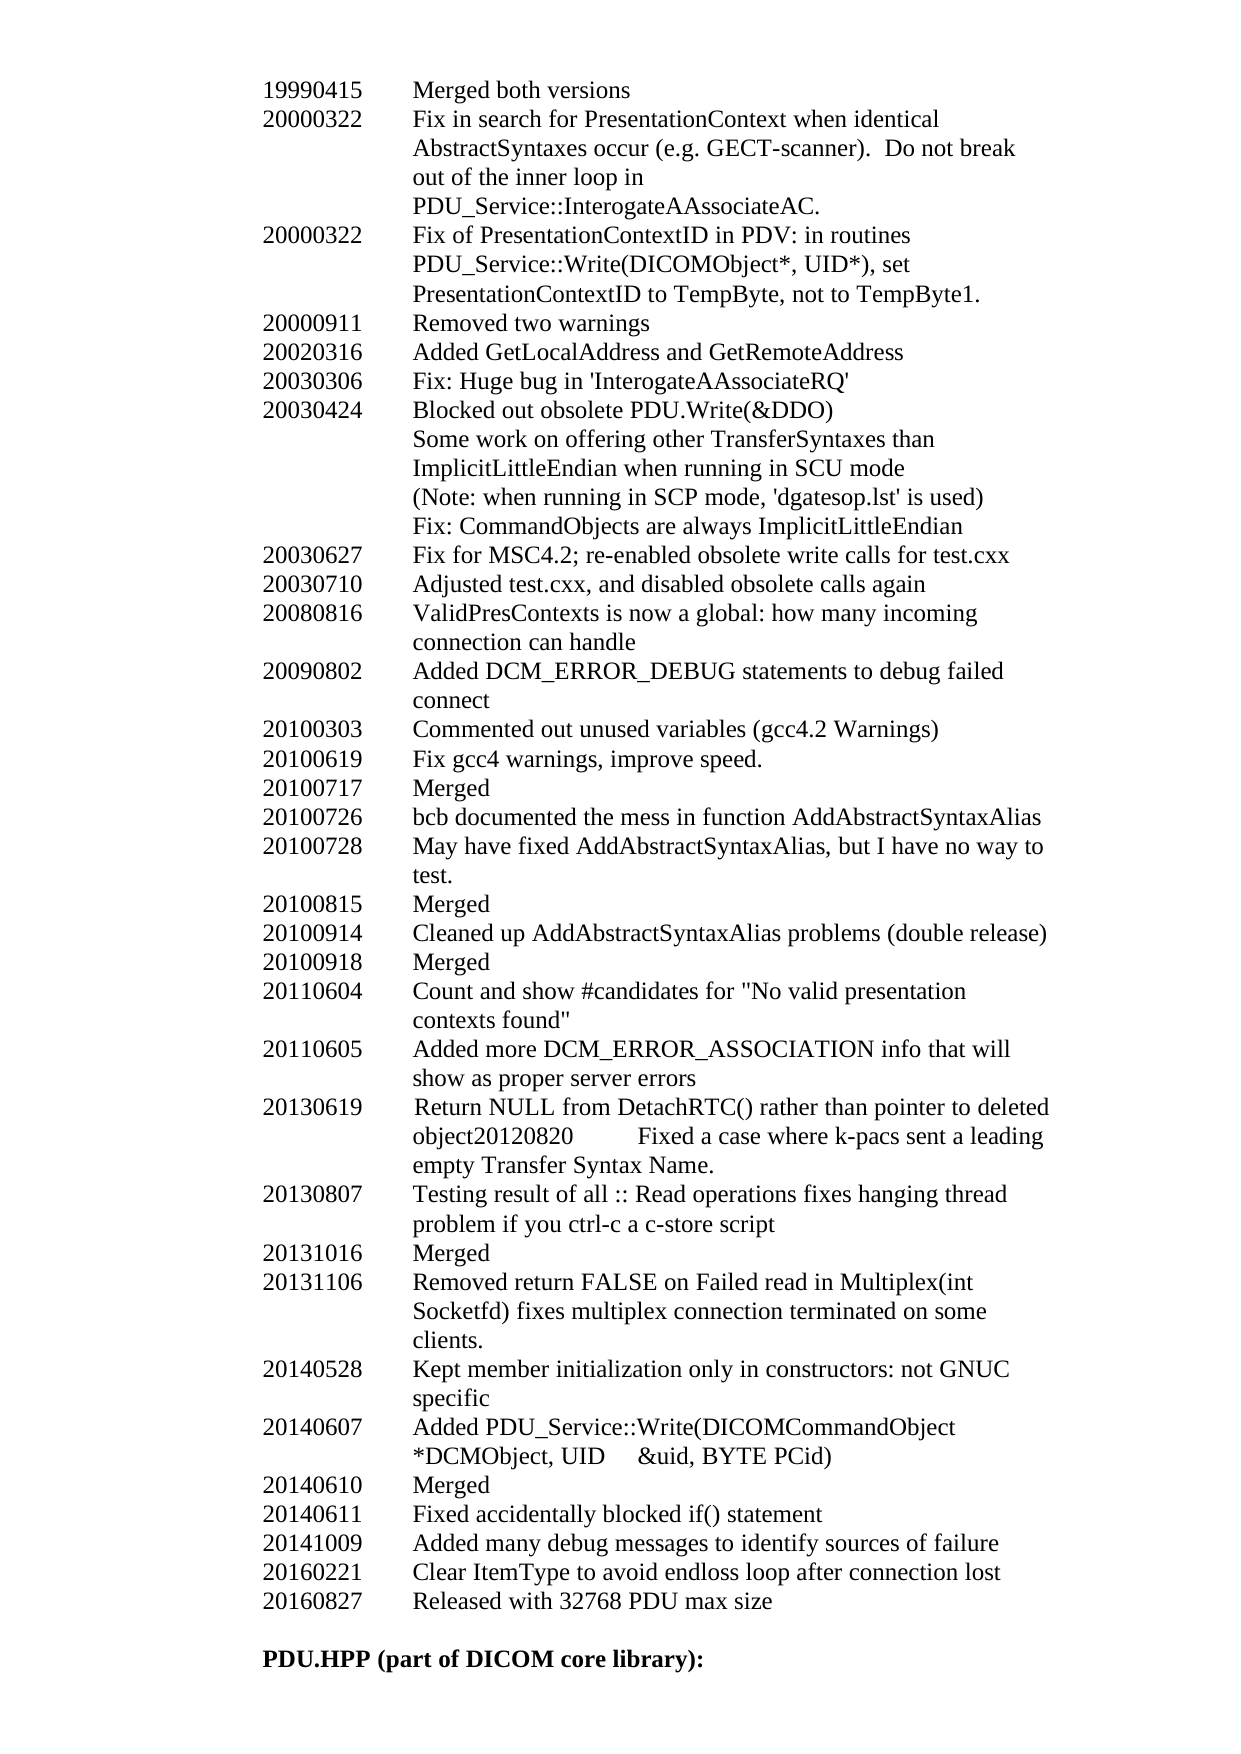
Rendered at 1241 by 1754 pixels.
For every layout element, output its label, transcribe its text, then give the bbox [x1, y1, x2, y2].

text Some work on offering other TransferSyntaxes than ImplicitLittleEndian when running in SCU mode [412, 424, 1053, 482]
text 20110604 Count and show #candidates for "No valid presentation contexts found" [262, 976, 1053, 1034]
text 20100619 Fix gcc4 warnings, improve speed. [262, 743, 1053, 772]
text 20080816 ValidPresContexts is now a global: how many incoming connection can handle [262, 598, 1053, 656]
text 20141009 Added many debug messages to identify sources of failure [262, 1528, 1053, 1557]
text 20100815 Merged [262, 889, 1053, 918]
text 20030306 Fix: Huge bug in 'InterogateAAssociateRQ' [187, 366, 1053, 395]
text 20110605 Added more DCM_ERROR_ASSOCIATION info that will show as proper server errors [262, 1034, 1053, 1092]
text PDU.HPP (part of DICOM core library): [187, 1644, 1053, 1673]
text 20090802 Added DCM_ERROR_DEBUG statements to debug failed connect [262, 656, 1053, 714]
text 20100303 Commented out unused variables (gcc4.2 Warnings) [262, 714, 1053, 743]
text 20030424 Blocked out obsolete PDU.Write(&DDO) [187, 395, 1053, 424]
text 20000322 Fix of PresentationContextID in PDV: in routines PDU_Service::Write(DICOMObject*, UID*), set PresentationContextID to TempByte, not to TempByte1. [187, 220, 1053, 307]
text Fix: CommandObjects are always ImplicitLittleEndian [412, 511, 1053, 540]
text 20160221 Clear ItemType to avoid endloss loop after connection lost [262, 1557, 1053, 1586]
text 20100726 bcb documented the mess in function AddAbstractSyntaxAlias [262, 802, 1053, 831]
text 20140607 Added PDU_Service::Write(DICOMCommandObject *DCMObject, UID &uid, BYTE PCid) [262, 1412, 1053, 1470]
text 20140528 Kept member initialization only in constructors: not GNUC specific [262, 1354, 1053, 1412]
text 20131106 Removed return FALSE on Failed read in Multiplex(int Socketfd) fixes multiplex connection terminated on some clients. [262, 1267, 1053, 1354]
text 20160827 Released with 32768 PDU max size [262, 1586, 1053, 1615]
text 20020316 Added GetLocalAddress and GetRemoteAddress [187, 337, 1053, 366]
text 19990415 Merged both versions [187, 75, 1053, 104]
text 20000322 Fix in search for PresentationContext when identical AbstractSyntaxes occur (e.g. GECT-scanner). Do not break out of the inner loop in PDU_Service::InterogateAAssociateAC. [187, 104, 1053, 220]
text 20131016 Merged [262, 1237, 1053, 1267]
text 20100728 May have fixed AddAbstractSyntaxAlias, but I have no way to test. [262, 831, 1053, 889]
text 20100914 Cleaned up AddAbstractSyntaxAlias problems (double release) [262, 918, 1053, 947]
text 20100717 Merged [262, 772, 1053, 802]
text 20140611 Fixed accidentally blocked if() statement [262, 1499, 1053, 1528]
text 20100918 Merged [262, 947, 1053, 976]
text 20000911 Removed two warnings [187, 307, 1053, 337]
text 20130619 Return NULL from DetachRTC() rather than pointer to deleted object20120820 Fixed a case where k-pacs sent a leading empty Transfer Syntax Name. [262, 1092, 1053, 1179]
text 20030627 Fix for MSC4.2; re-enabled obsolete write calls for test.cxx [187, 540, 1053, 569]
text 20130807 Testing result of all :: Read operations fixes hanging thread problem if you ctrl-c a c-store script [262, 1179, 1053, 1237]
text 20030710 Adjusted test.cxx, and disabled obsolete calls again [187, 569, 1053, 598]
text 20140610 Merged [262, 1470, 1053, 1499]
text (Note: when running in SCP mode, 'dgatesop.lst' is used) [412, 482, 1053, 511]
